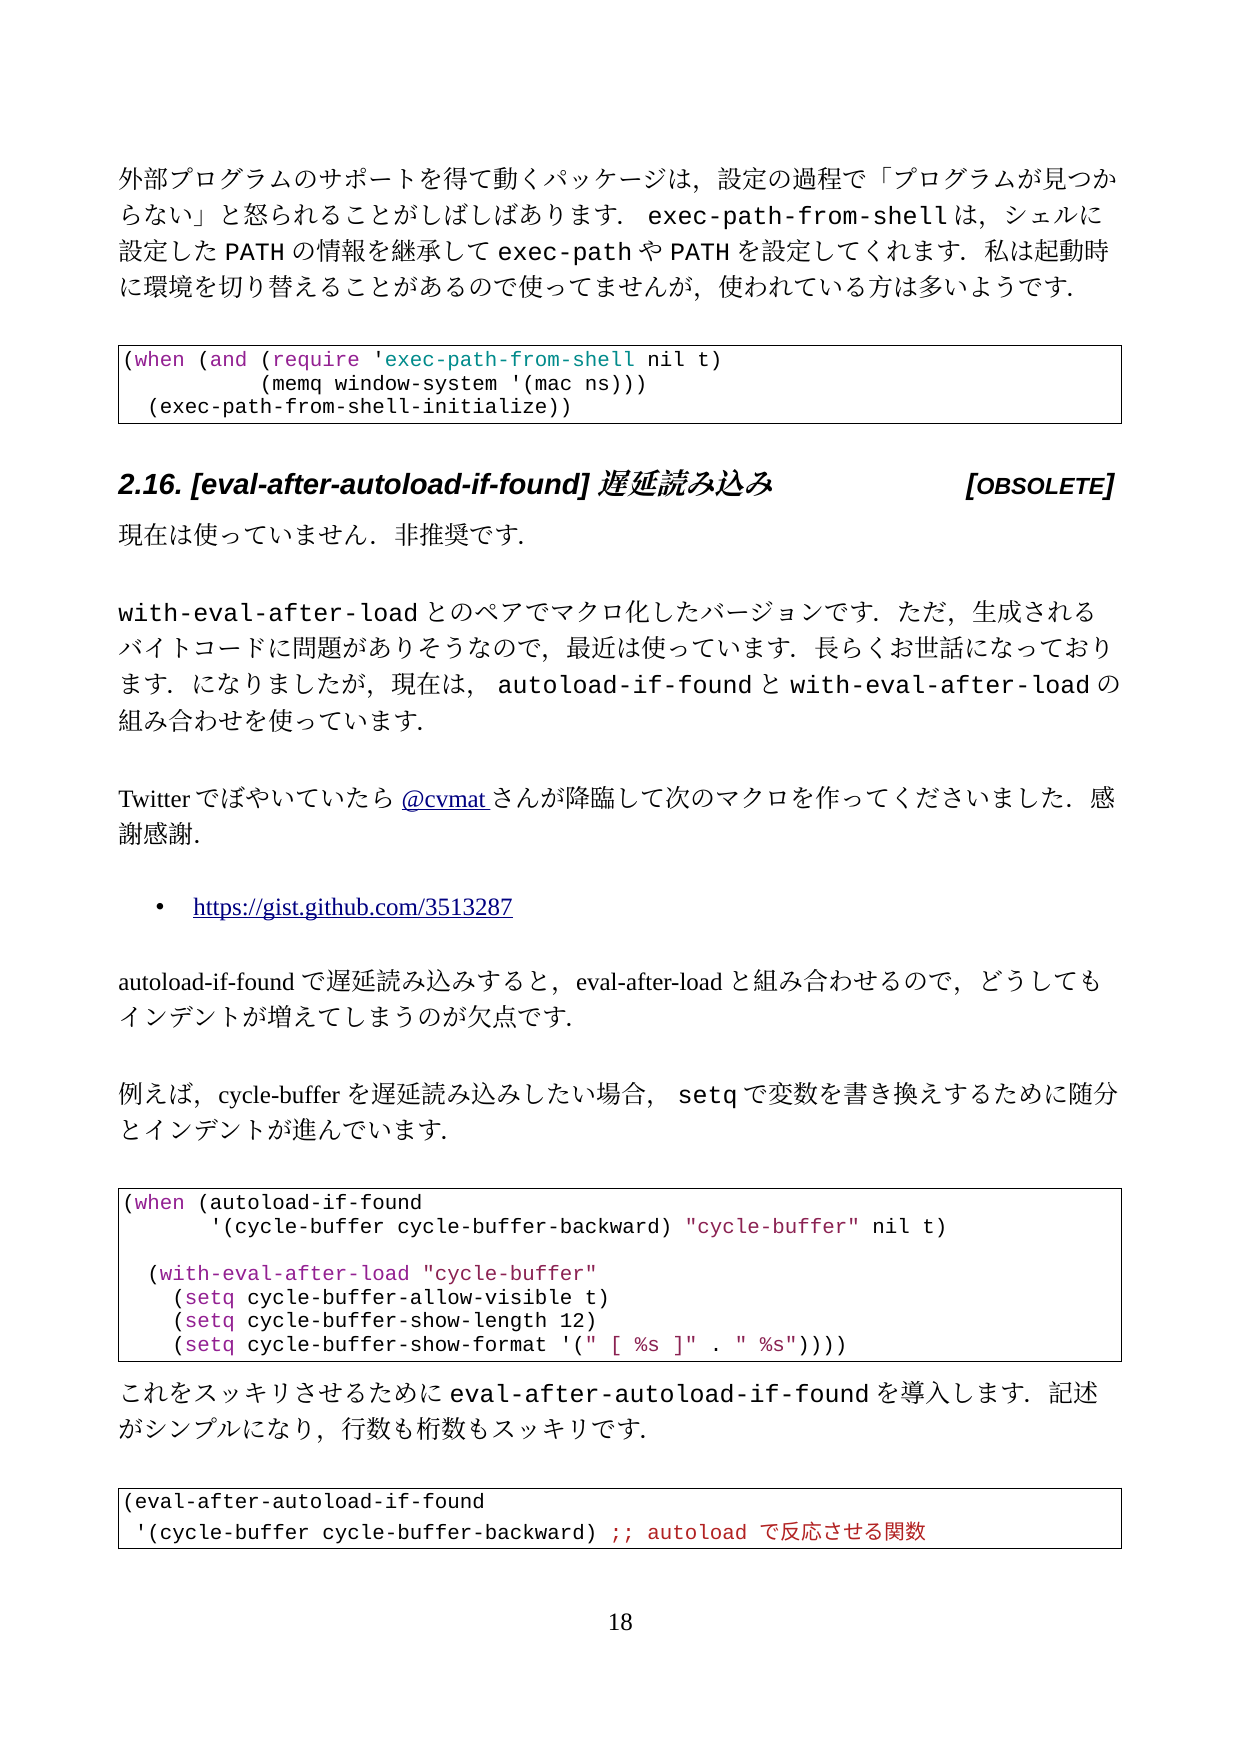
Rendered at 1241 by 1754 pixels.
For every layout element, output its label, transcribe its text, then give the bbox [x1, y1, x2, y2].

text 外部プログラムのサポートを得て動くパッケージは，設定の過程で「プログラムが見つからない」と怒られることがしばしばあります． exec-path-from-shell は，シェルに設定した PATH の情報を継承して exec-path や PATH を設定してくれます．私は起動時に環境を切り替えることがあるので使ってませんが，使われている方は多いようです． [118, 159, 1122, 332]
text (memq window-system '(mac ns))) [119, 369, 1121, 392]
text これをスッキリさせるために eval-after-autoload-if-found を導入します．記述がシンプルになり，行数も桁数もスッキリです． [118, 1374, 1122, 1475]
subtitle [eval-after-autoload-if-found] 遅延読み込み [obsolete] [118, 461, 1122, 503]
text (when (autoload-if-found [119, 1189, 1121, 1212]
text '(cycle-buffer cycle-buffer-backward) ;; autoload で反応させる関数 [119, 1511, 1121, 1548]
text (setq cycle-buffer-allow-visible t) [119, 1283, 1121, 1306]
text (with-eval-after-load "cycle-buffer" [119, 1259, 1121, 1283]
text (exec-path-from-shell-initialize)) [119, 392, 1121, 423]
text (setq cycle-buffer-show-length 12) [119, 1306, 1121, 1330]
text (when (and (require 'exec-path-from-shell nil t) [119, 346, 1121, 369]
text 現在は使っていません．非推奨です． [118, 516, 1122, 580]
text (setq cycle-buffer-show-format '(" [ %s ]" . " %s")))) [119, 1330, 1121, 1361]
text (eval-after-autoload-if-found [119, 1489, 1121, 1511]
text with-eval-after-load とのペアでマクロ化したバージョンです．ただ，生成されるバイトコードに問題がありそうなので，最近は使っています．長らくお世話になっております．になりましたが，現在は， autoload-if-found と with-eval-after-load の組み合わせを使っています． [118, 593, 1122, 766]
list [156, 118, 1122, 147]
text Twitterでぼやいていたら @cvmatさんが降臨して次のマクロを作ってくださいました．感謝感謝． [118, 778, 1122, 879]
text '(cycle-buffer cycle-buffer-backward) "cycle-buffer" nil t) [119, 1212, 1121, 1235]
text autoload-if-found で遅延読み込みすると，eval-after-load と組み合わせるので，どうしてもインデントが増えてしまうのが欠点です． [118, 962, 1122, 1062]
text 例えば，cycle-buffer を遅延読み込みしたい場合， setq で変数を書き換えするために随分とインデントが進んでいます． [118, 1075, 1122, 1176]
list https://gist.github.com/3513287 [156, 892, 1122, 949]
